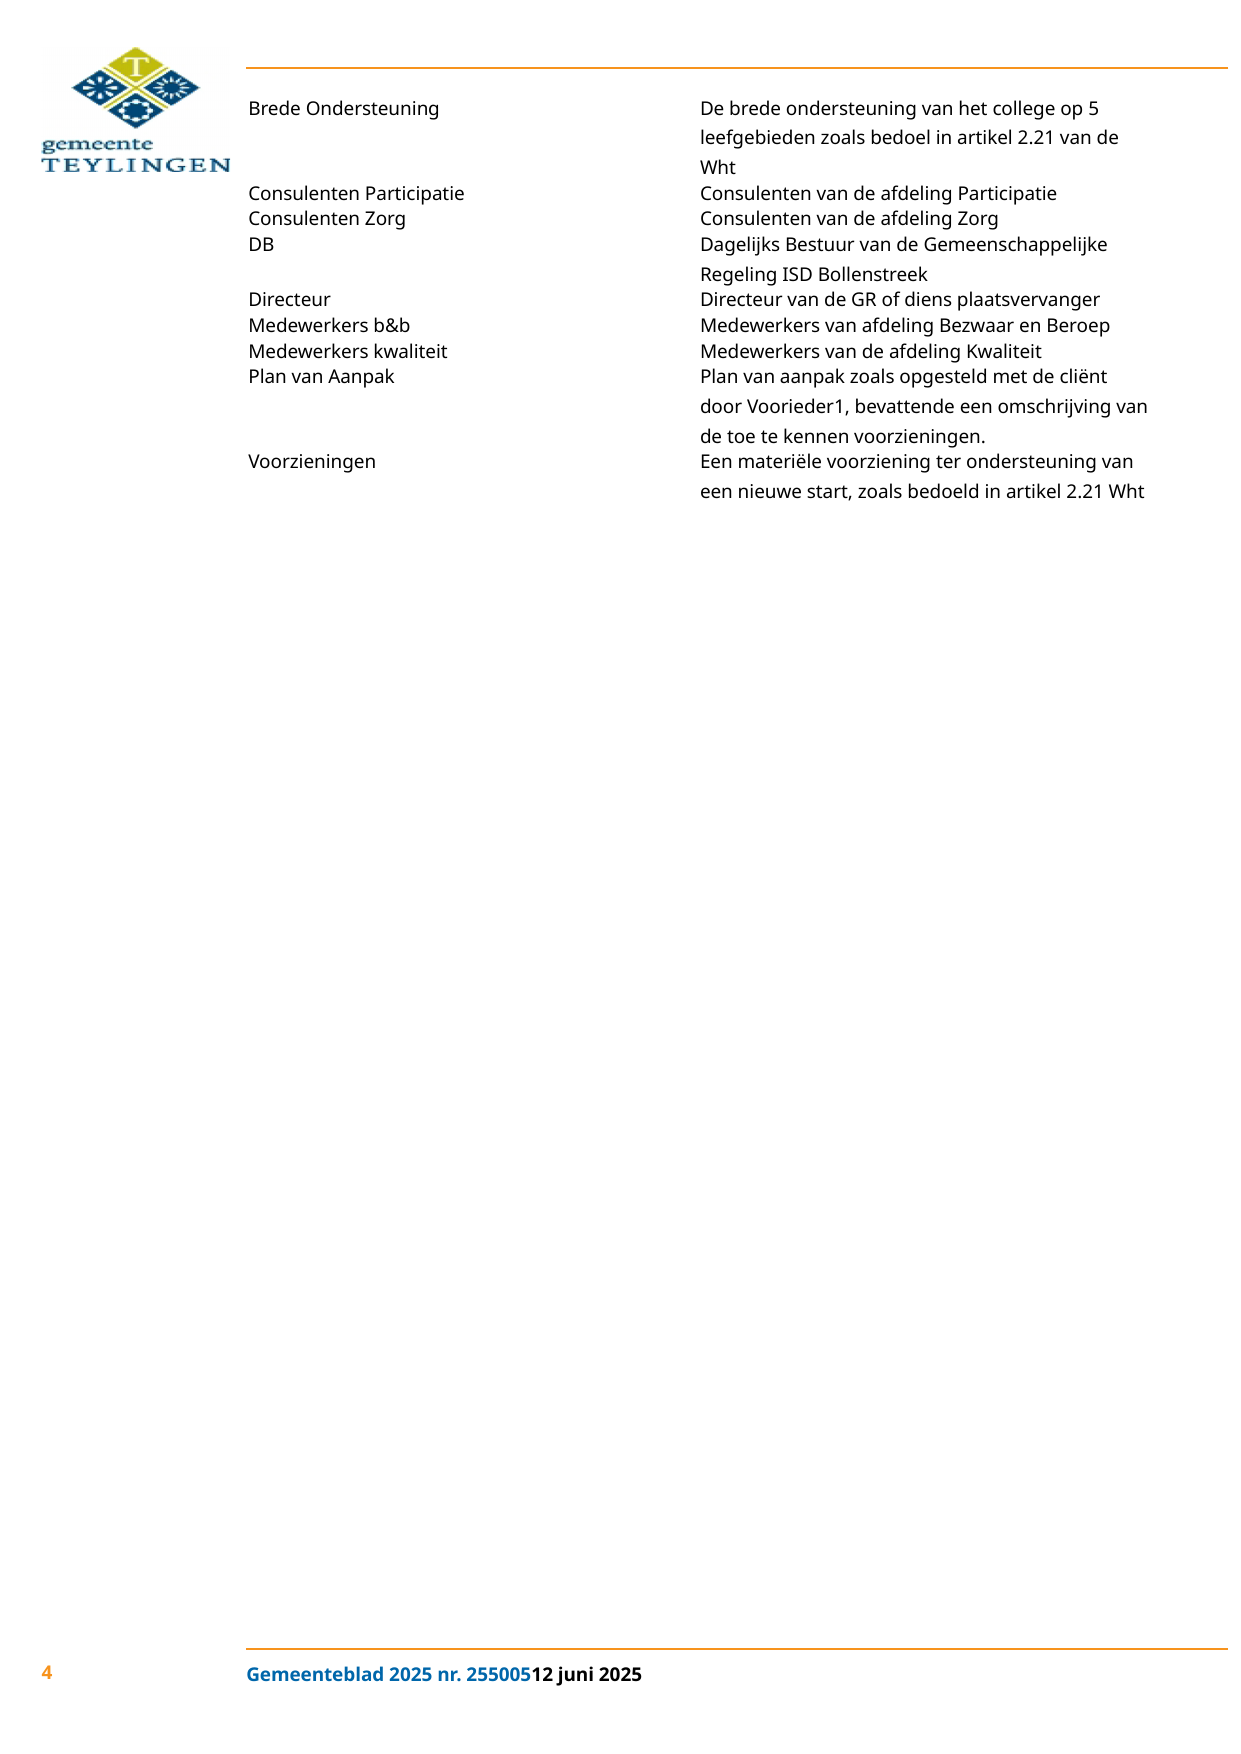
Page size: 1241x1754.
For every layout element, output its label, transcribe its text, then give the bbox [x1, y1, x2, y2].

table_cell DB [248, 231, 700, 286]
table_cell Dagelijks Bestuur van de Gemeenschappelijke Regeling ISD Bollenstreek [700, 231, 1152, 286]
table_cell Consulenten van de afdeling Zorg [700, 205, 1152, 231]
table_cell Een materiële voorziening ter ondersteuning van een nieuwe start, zoals bedoeld in artikel 2.21 Wht [700, 449, 1152, 504]
table_cell Directeur van de GR of diens plaatsvervanger [700, 286, 1152, 312]
table_cell Consulenten Zorg [248, 205, 700, 231]
picture [41, 47, 231, 172]
table_cell Voorzieningen [248, 449, 700, 504]
table_cell Brede Ondersteuning [248, 95, 700, 180]
table_cell Consulenten van de afdeling Participatie [700, 180, 1152, 205]
table_cell Consulenten Participatie [248, 180, 700, 205]
table_cell Medewerkers van de afdeling Kwaliteit [700, 338, 1152, 364]
table_cell Directeur [248, 286, 700, 312]
table_cell Medewerkers kwaliteit [248, 338, 700, 364]
table_cell Plan van aanpak zoals opgesteld met de cliënt door Voorieder1, bevattende een omschrijving van de toe te kennen voorzieningen. [700, 364, 1152, 448]
table_cell Medewerkers van afdeling Bezwaar en Beroep [700, 312, 1152, 338]
table_cell Plan van Aanpak [248, 364, 700, 448]
table_cell Medewerkers b&b [248, 312, 700, 338]
table_cell De brede ondersteuning van het college op 5 leefgebieden zoals bedoel in artikel 2.21 van de Wht [700, 95, 1152, 180]
